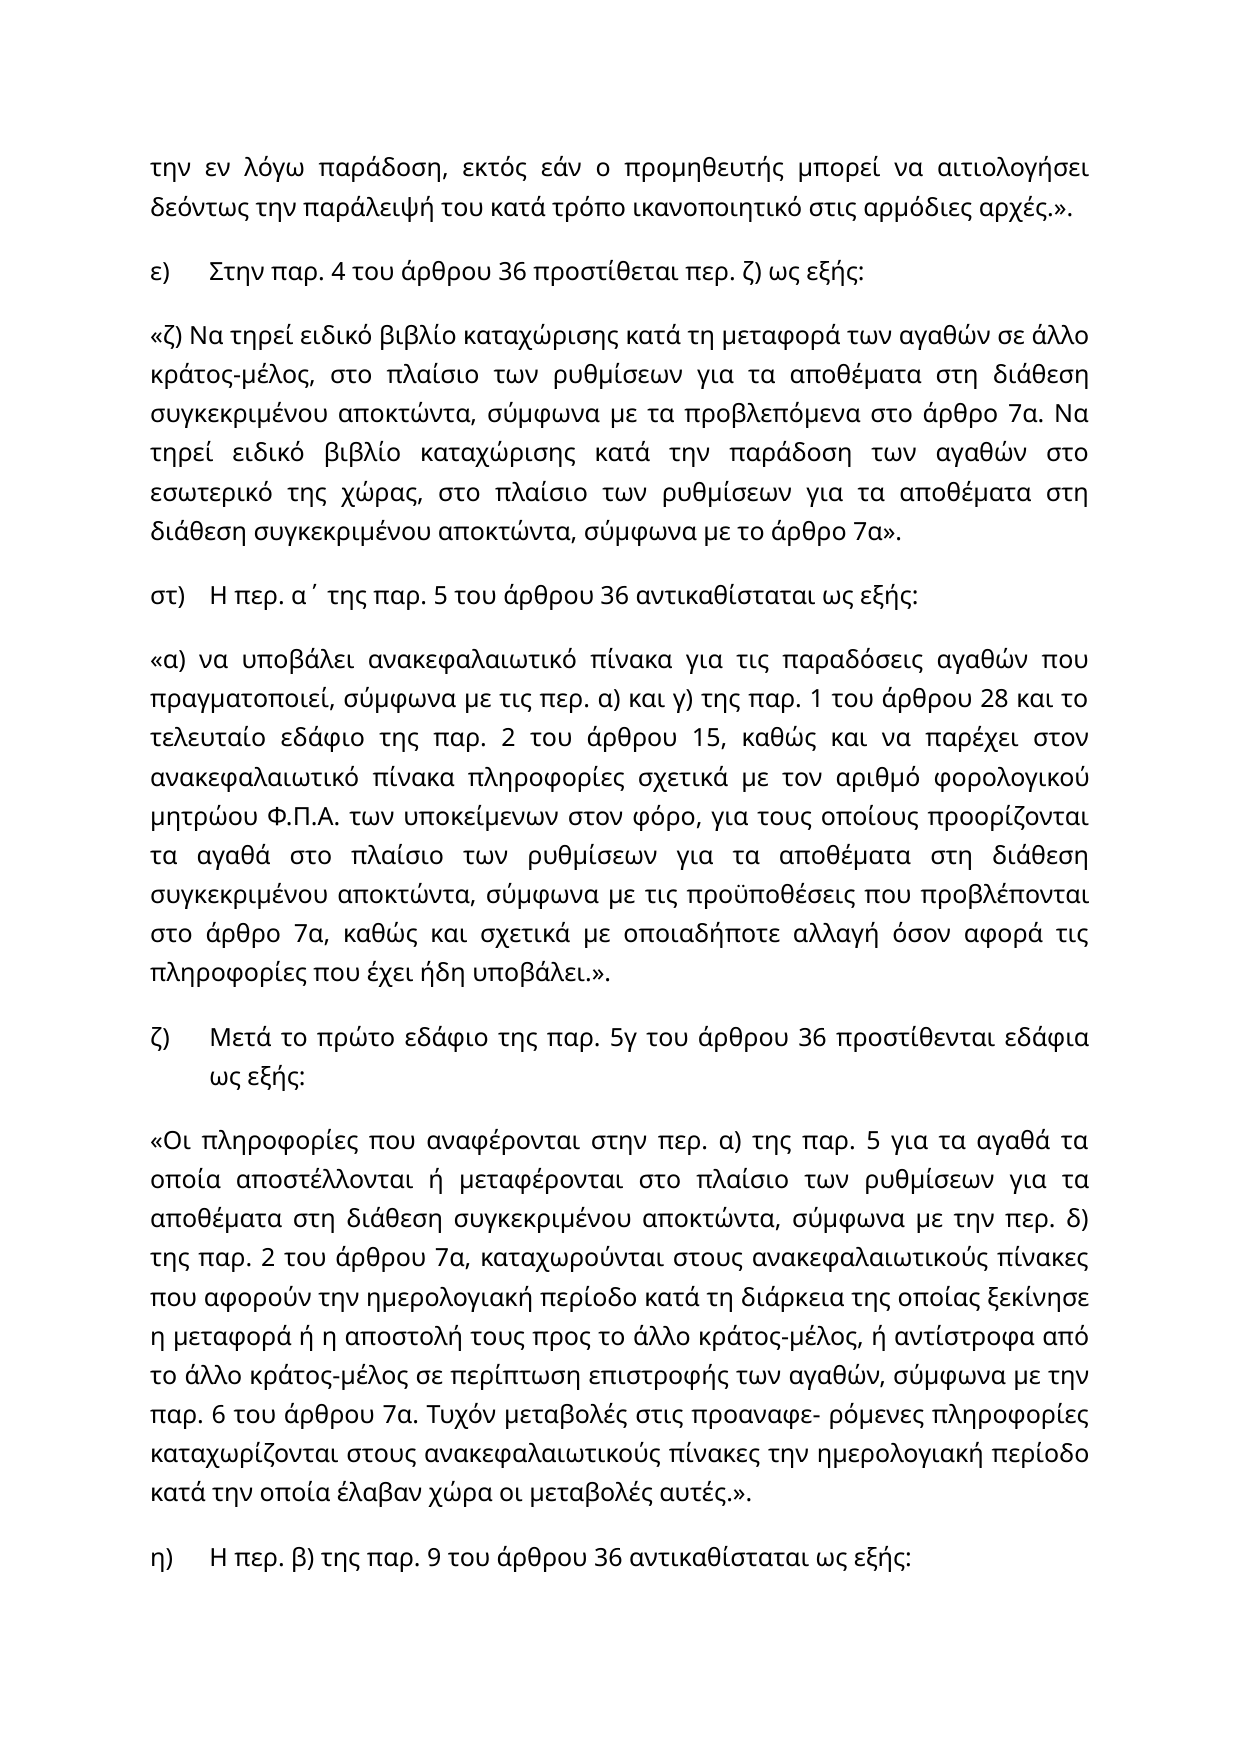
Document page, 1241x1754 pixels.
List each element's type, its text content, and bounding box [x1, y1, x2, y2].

text την εν λόγω παράδοση, εκτός εάν ο προμηθευτής μπορεί να αιτιολογήσει δεόντως την παράλειψή του κατά τρόπο ικανοποιητικό στις αρμόδιες αρχές.». [150, 150, 1090, 223]
list στ) Η περ. α΄ της παρ. 5 του άρθρου 36 αντικαθίσταται ως εξής: [150, 577, 1090, 612]
list ε) Στην παρ. 4 του άρθρου 36 προστίθεται περ. ζ) ως εξής: [150, 253, 1090, 287]
list ζ) Μετά το πρώτο εδάφιο της παρ. 5γ του άρθρου 36 προστίθενται εδάφια ως εξής: [150, 1019, 1090, 1092]
text «α) να υποβάλει ανακεφαλαιωτικό πίνακα για τις παραδόσεις αγαθών που πραγματοποιεί, σύμφωνα με τις περ. α) και γ) της παρ. 1 του άρθρου 28 και το τελευταίο εδάφιο της παρ. 2 του άρθρου 15, καθώς και να παρέχει στον ανακεφαλαιωτικό πίνακα πληροφορίες σχετικά με τον αριθμό φορολογικού μητρώου Φ.Π.Α. των υποκείμενων στον φόρο, για τους οποίους προορίζονται τα αγαθά στο πλαίσιο των ρυθμίσεων για τα αποθέματα στη διάθεση συγκεκριμένου αποκτώντα, σύμφωνα με τις προϋποθέσεις που προβλέπονται στο άρθρο 7α, καθώς και σχετικά με οποιαδήποτε αλλαγή όσον αφορά τις πληροφορίες που έχει ήδη υποβάλει.». [150, 642, 1090, 989]
text «ζ) Να τηρεί ειδικό βιβλίο καταχώρισης κατά τη μεταφορά των αγαθών σε άλλο κράτος-μέλος, στο πλαίσιο των ρυθμίσεων για τα αποθέματα στη διάθεση συγκεκριμένου αποκτώντα, σύμφωνα με τα προβλεπόμενα στο άρθρο 7α. Να τηρεί ειδικό βιβλίο καταχώρισης κατά την παράδοση των αγαθών στο εσωτερικό της χώρας, στο πλαίσιο των ρυθμίσεων για τα αποθέματα στη διάθεση συγκεκριμένου αποκτώντα, σύμφωνα με το άρθρο 7α». [150, 317, 1090, 547]
text «Οι πληροφορίες που αναφέρονται στην περ. α) της παρ. 5 για τα αγαθά τα οποία αποστέλλονται ή μεταφέρονται στο πλαίσιο των ρυθμίσεων για τα αποθέματα στη διάθεση συγκεκριμένου αποκτώντα, σύμφωνα με την περ. δ) της παρ. 2 του άρθρου 7α, καταχωρούνται στους ανακεφαλαιωτικούς πίνακες που αφορούν την ημερολογιακή περίοδο κατά τη διάρκεια της οποίας ξεκίνησε η μεταφορά ή η αποστολή τους προς το άλλο κράτος-μέλος, ή αντίστροφα από το άλλο κράτος-μέλος σε περίπτωση επιστροφής των αγαθών, σύμφωνα με την παρ. 6 του άρθρου 7α. Τυχόν μεταβολές στις προαναφε- ρόμενες πληροφορίες καταχωρίζονται στους ανακεφαλαιωτικούς πίνακες την ημερολογιακή περίοδο κατά την οποία έλαβαν χώρα οι μεταβολές αυτές.». [150, 1122, 1090, 1509]
list η) Η περ. β) της παρ. 9 του άρθρου 36 αντικαθίσταται ως εξής: [150, 1539, 1090, 1573]
